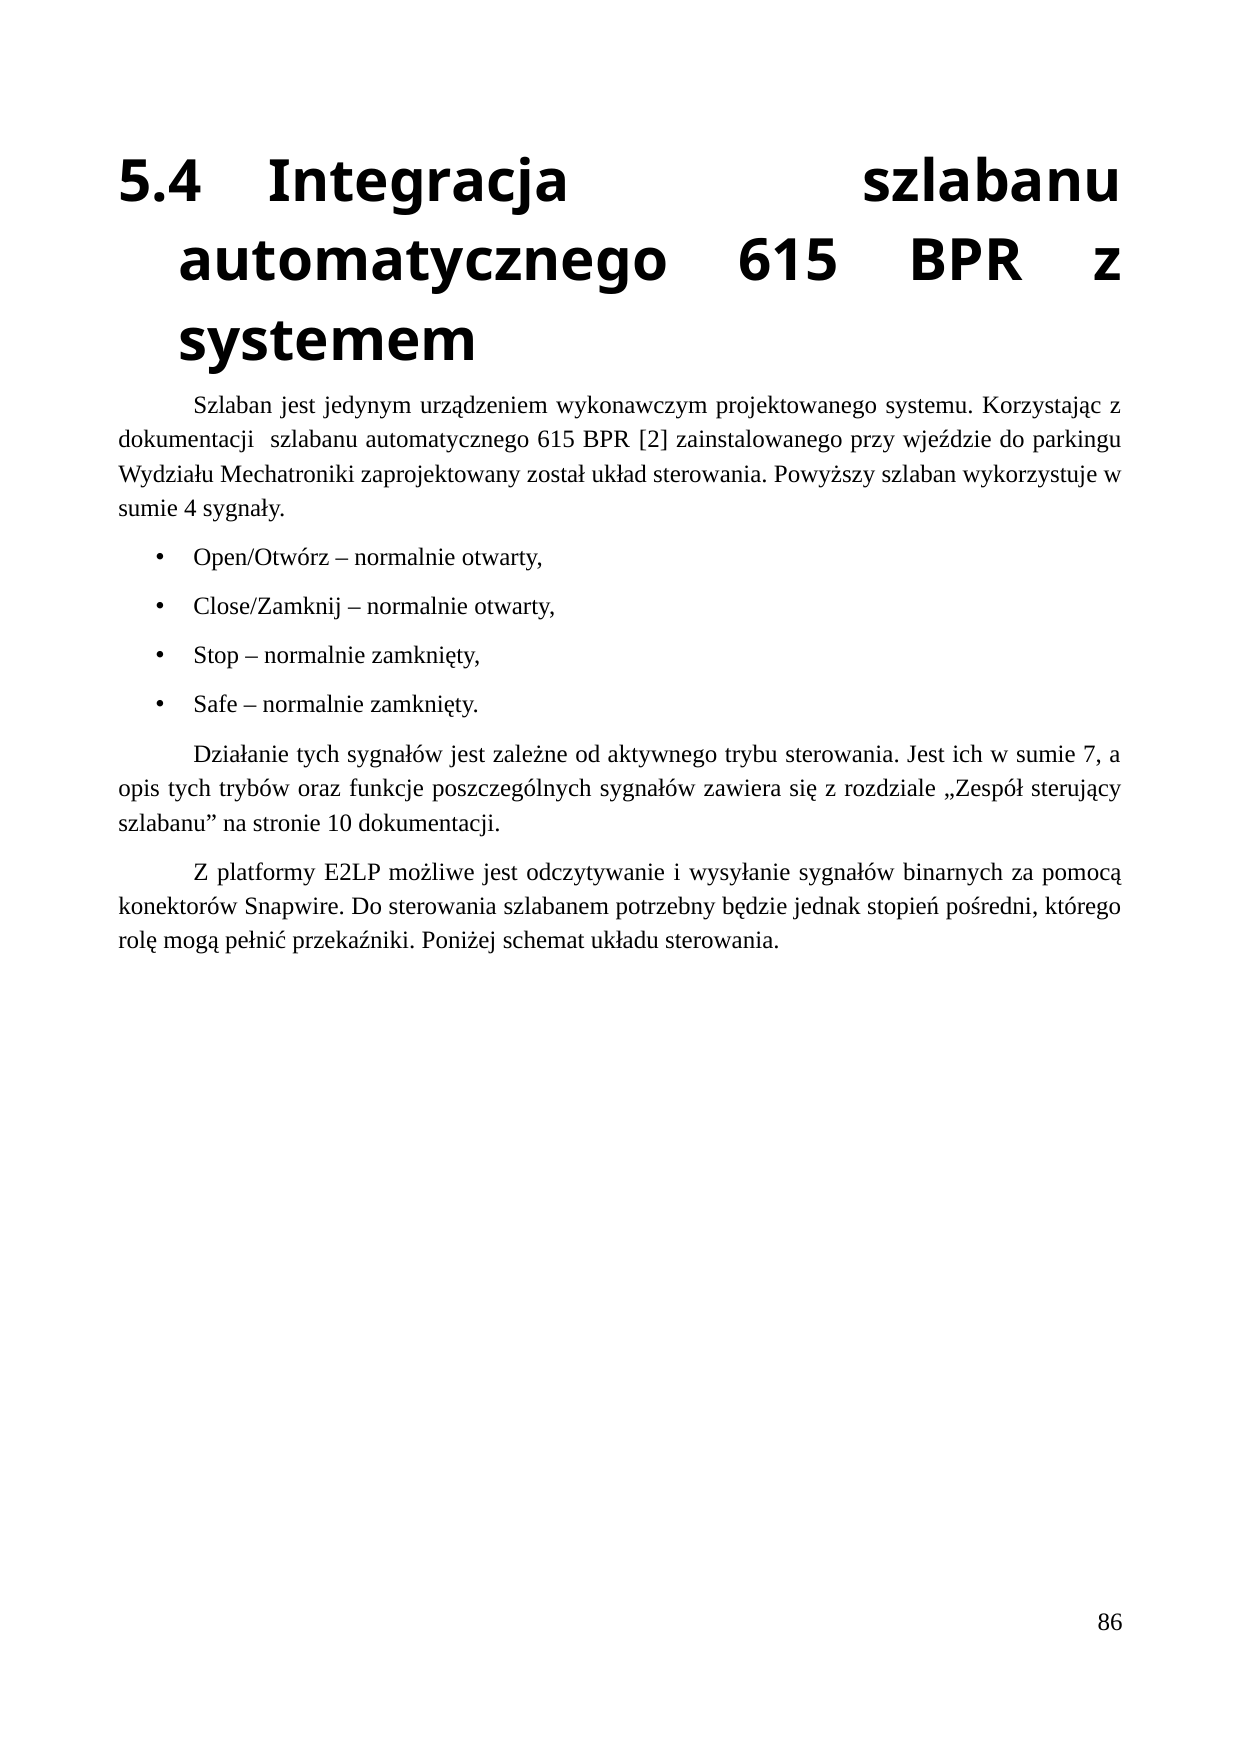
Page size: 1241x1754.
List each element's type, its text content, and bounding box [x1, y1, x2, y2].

text Działanie tych sygnałów jest zależne od aktywnego trybu sterowania. Jest ich w sumie 7, a opis tych trybów oraz funkcje poszczególnych sygnałów zawiera się z rozdziale „Zespół sterujący szlabanu” na stronie 10 dokumentacji. [118, 739, 1122, 836]
list Close/Zamknij – normalnie otwarty, [156, 591, 1122, 620]
list Stop – normalnie zamknięty, [156, 641, 1122, 669]
text Szlaban jest jedynym urządzeniem wykonawczym projektowanego systemu. Korzystając z dokumentacji szlabanu automatycznego 615 BPR [2] zainstalowanego przy wjeździe do parkingu Wydziału Mechatroniki zaprojektowany został układ sterowania. Powyższy szlaban wykorzystuje w sumie 4 sygnały. [118, 390, 1122, 522]
subtitle Integracja szlabanu automatycznego 615 BPR z systemem [118, 139, 1122, 377]
list Open/Otwórz – normalnie otwarty, [156, 542, 1122, 571]
list Safe – normalnie zamknięty. [156, 689, 1122, 718]
text Z platformy E2LP możliwe jest odczytywanie i wysyłanie sygnałów binarnych za pomocą konektorów Snapwire. Do sterowania szlabanem potrzebny będzie jednak stopień pośredni, którego rolę mogą pełnić przekaźniki. Poniżej schemat układu sterowania. [118, 857, 1122, 954]
